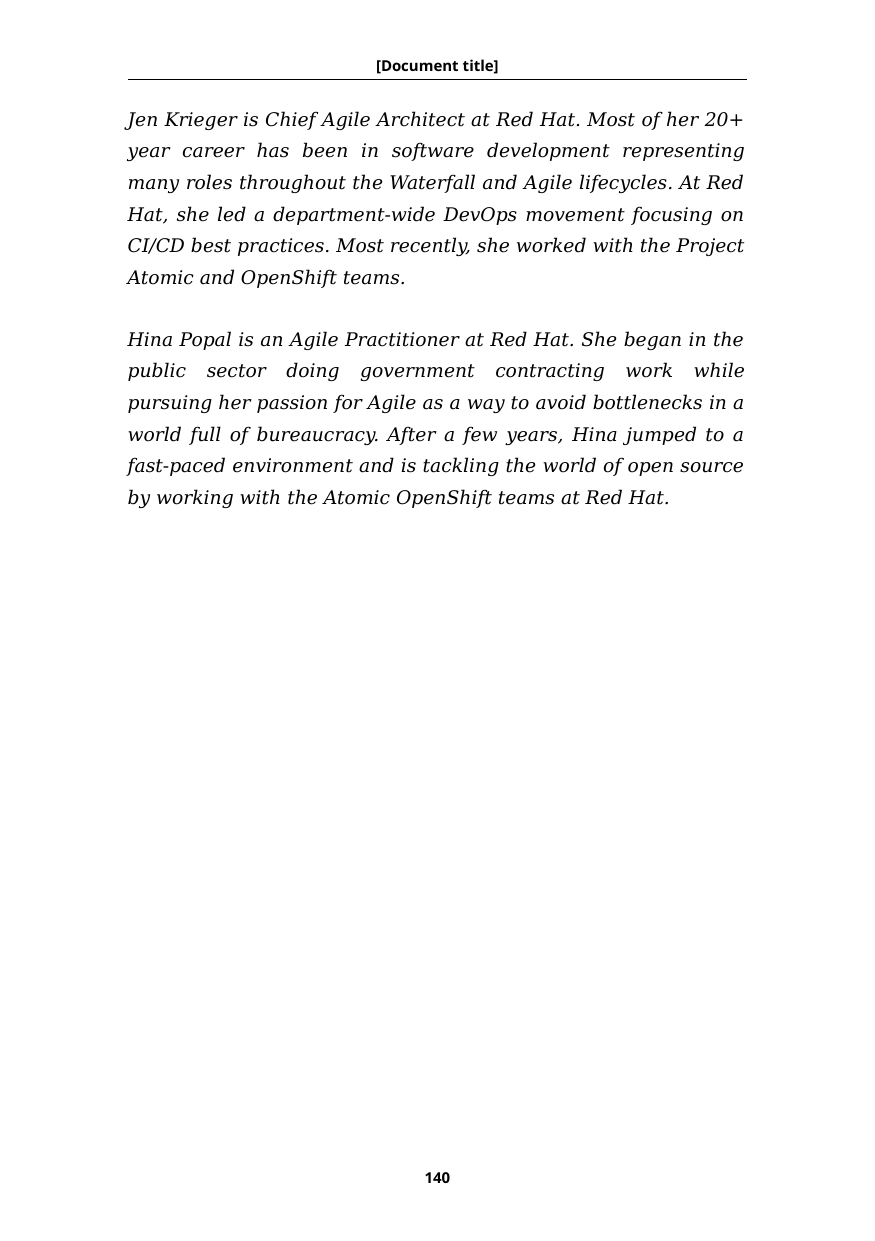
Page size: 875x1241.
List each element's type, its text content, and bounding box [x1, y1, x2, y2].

text Hina Popal is an Agile Practitioner at Red Hat. She began in the public sector doing government contracting work while pursuing her passion for Agile as a way to avoid bottlenecks in a world full of bureaucracy. After a few years, Hina jumped to a fast-paced environment and is tackling the world of open source by working with the Atomic OpenShift teams at Red Hat. [127, 329, 747, 509]
text Jen Krieger is Chief Agile Architect at Red Hat. Most of her 20+ year career has been in software development representing many roles throughout the Waterfall and Agile lifecycles. At Red Hat, she led a department-wide DevOps movement focusing on CI/CD best practices. Most recently, she worked with the Project Atomic and OpenShift teams. [127, 109, 747, 289]
